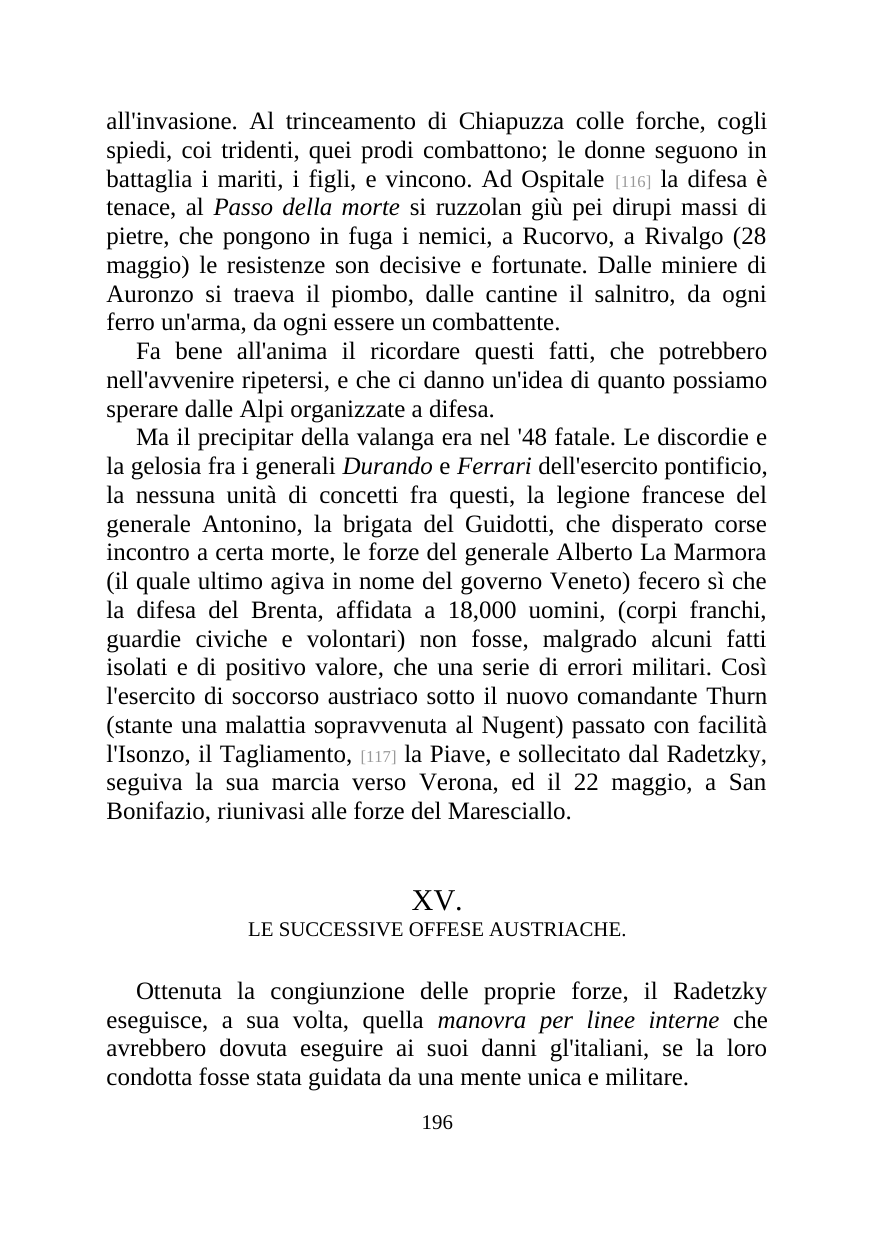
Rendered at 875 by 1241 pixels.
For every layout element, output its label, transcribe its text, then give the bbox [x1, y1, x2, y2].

subtitle LE SUCCESSIVE OFFESE AUSTRIACHE. [106, 917, 768, 941]
text Ma il precipitar della valanga era nel '48 fatale. Le discordie e la gelosia fra i generali Durando e Ferrari dell'esercito pontificio, la nessuna unità di concetti fra questi, la legione francese del generale Antonino, la brigata del Guidotti, che disperato corse incontro a certa morte, le forze del generale Alberto La Marmora (il quale ultimo agiva in nome del governo Veneto) fecero sì che la difesa del Brenta, affidata a 18,000 uomini, (corpi franchi, guardie civiche e volontari) non fosse, malgrado alcuni fatti isolati e di positivo valore, che una serie di errori militari. Così l'esercito di soccorso austriaco sotto il nuovo comandante Thurn (stante una malattia sopravvenuta al Nugent) passato con facilità l'Isonzo, il Tagliamento, [117] la Piave, e sollecitato dal Radetzky, seguiva la sua marcia verso Verona, ed il 22 maggio, a San Bonifazio, riunivasi alle forze del Maresciallo. [106, 422, 768, 825]
text Ottenuta la congiunzione delle proprie forze, il Radetzky eseguisce, a sua volta, quella manovra per linee interne che avrebbero dovuta eseguire ai suoi danni gl'italiani, se la loro condotta fosse stata guidata da una mente unica e militare. [106, 976, 768, 1091]
text all'invasione. Al trinceamento di Chiapuzza colle forche, cogli spiedi, coi tridenti, quei prodi combattono; le donne seguono in battaglia i mariti, i figli, e vincono. Ad Ospitale [116] la difesa è tenace, al Passo della morte si ruzzolan giù pei dirupi massi di pietre, che pongono in fuga i nemici, a Rucorvo, a Rivalgo (28 maggio) le resistenze son decisive e fortunate. Dalle miniere di Auronzo si traeva il piombo, dalle cantine il salnitro, da ogni ferro un'arma, da ogni essere un combattente. [106, 106, 768, 336]
subtitle XV. [106, 882, 768, 917]
text Fa bene all'anima il ricordare questi fatti, che potrebbero nell'avvenire ripetersi, e che ci danno un'idea di quanto possiamo sperare dalle Alpi organizzate a difesa. [106, 336, 768, 422]
